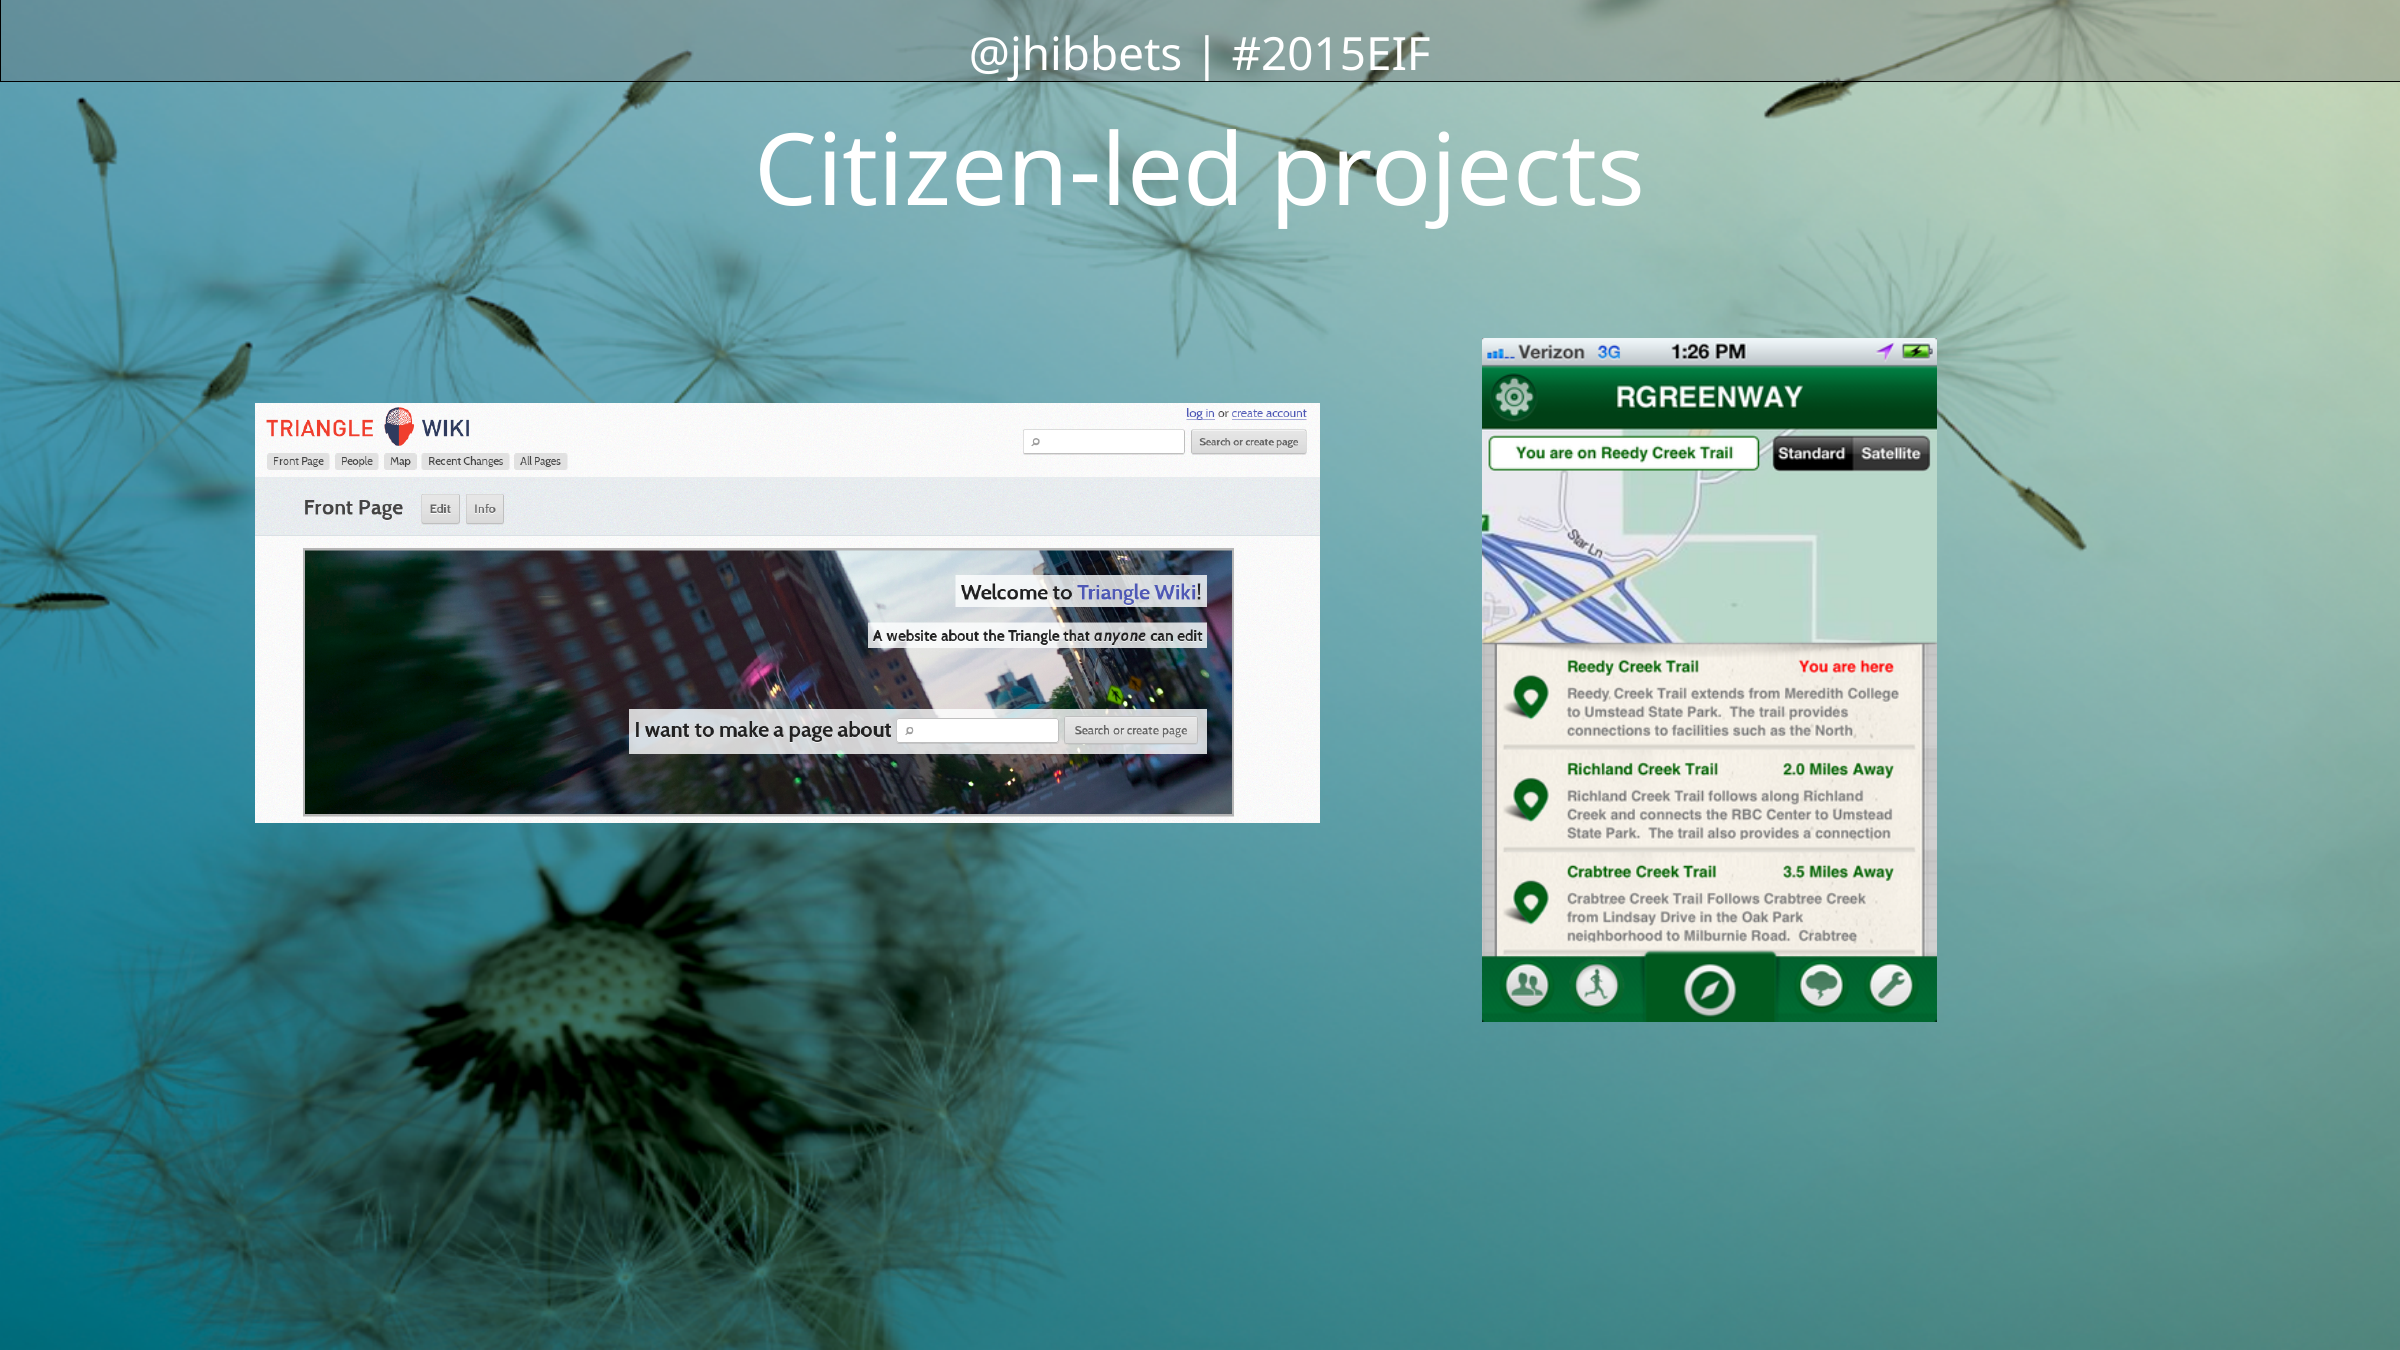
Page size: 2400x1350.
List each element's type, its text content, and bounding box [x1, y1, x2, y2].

title Citizen-led projects [120, 53, 2281, 280]
picture [0, 82, 2400, 1350]
